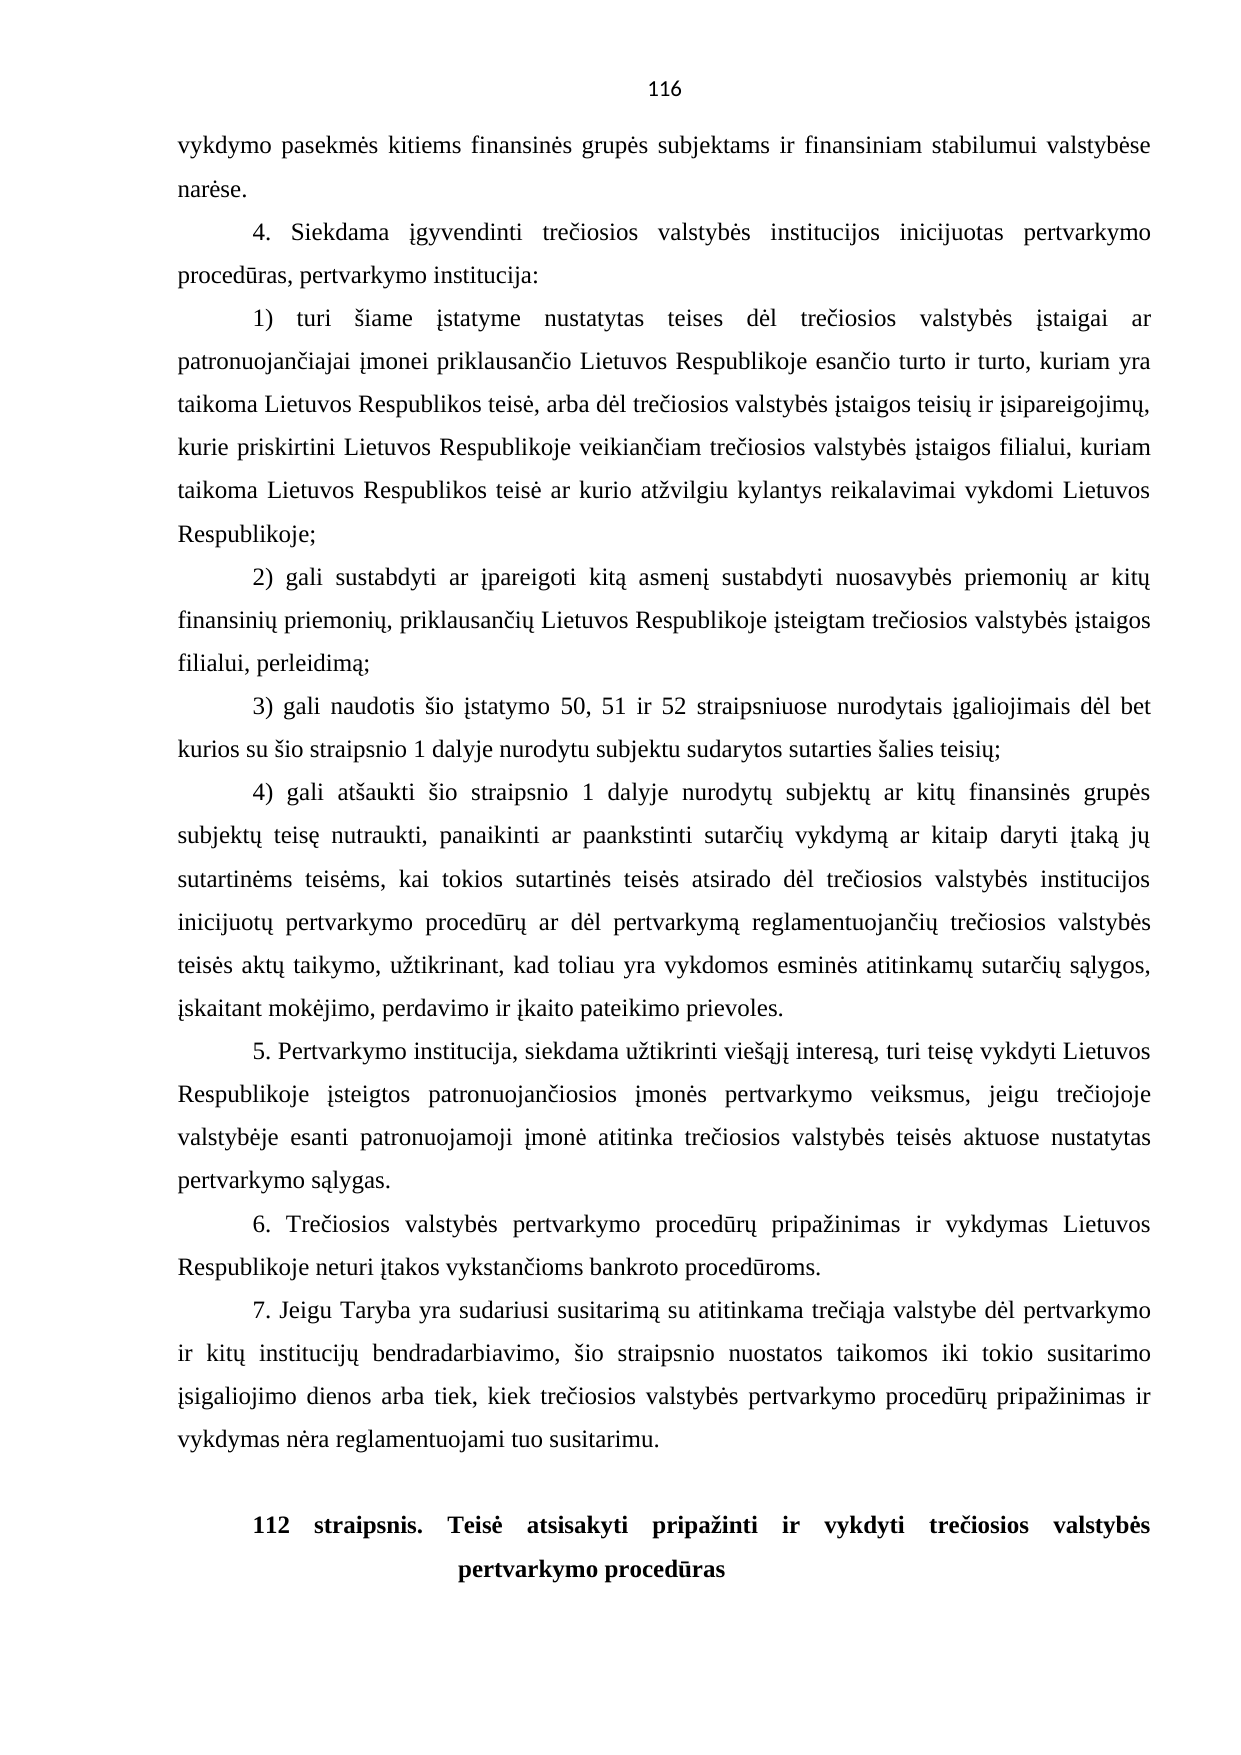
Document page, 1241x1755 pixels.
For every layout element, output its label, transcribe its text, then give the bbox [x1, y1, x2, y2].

text 3) gali naudotis šio įstatymo 50, 51 ir 52 straipsniuose nurodytais įgaliojimais dėl bet kurios su šio straipsnio 1 dalyje nurodytu subjektu sudarytos sutarties šalies teisių; [177, 691, 1152, 763]
text 2) gali sustabdyti ar įpareigoti kitą asmenį sustabdyti nuosavybės priemonių ar kitų finansinių priemonių, priklausančių Lietuvos Respublikoje įsteigtam trečiosios valstybės įstaigos filialui, perleidimą; [177, 562, 1152, 677]
text 4. Siekdama įgyvendinti trečiosios valstybės institucijos inicijuotas pertvarkymo procedūras, pertvarkymo institucija: [177, 217, 1152, 289]
text 6. Trečiosios valstybės pertvarkymo procedūrų pripažinimas ir vykdymas Lietuvos Respublikoje neturi įtakos vykstančioms bankroto procedūroms. [177, 1209, 1152, 1281]
text 5. Pertvarkymo institucija, siekdama užtikrinti viešąjį interesą, turi teisę vykdyti Lietuvos Respublikoje įsteigtos patronuojančiosios įmonės pertvarkymo veiksmus, jeigu trečiojoje valstybėje esanti patronuojamoji įmonė atitinka trečiosios valstybės teisės aktuose nustatytas pertvarkymo sąlygas. [177, 1036, 1152, 1194]
text 4) gali atšaukti šio straipsnio 1 dalyje nurodytų subjektų ar kitų finansinės grupės subjektų teisę nutraukti, panaikinti ar paankstinti sutarčių vykdymą ar kitaip daryti įtaką jų sutartinėms teisėms, kai tokios sutartinės teisės atsirado dėl trečiosios valstybės institucijos inicijuotų pertvarkymo procedūrų ar dėl pertvarkymą reglamentuojančių trečiosios valstybės teisės aktų taikymo, užtikrinant, kad toliau yra vykdomos esminės atitinkamų sutarčių sąlygos, įskaitant mokėjimo, perdavimo ir įkaito pateikimo prievoles. [177, 777, 1152, 1022]
text 1) turi šiame įstatyme nustatytas teises dėl trečiosios valstybės įstaigai ar patronuojančiajai įmonei priklausančio Lietuvos Respublikoje esančio turto ir turto, kuriam yra taikoma Lietuvos Respublikos teisė, arba dėl trečiosios valstybės įstaigos teisių ir įsipareigojimų, kurie priskirtini Lietuvos Respublikoje veikiančiam trečiosios valstybės įstaigos filialui, kuriam taikoma Lietuvos Respublikos teisė ar kurio atžvilgiu kylantys reikalavimai vykdomi Lietuvos Respublikoje; [177, 303, 1152, 547]
text 112 straipsnis. Teisė atsisakyti pripažinti ir vykdyti trečiosios valstybės pertvarkymo procedūras [252, 1511, 1152, 1582]
text 7. Jeigu Taryba yra sudariusi susitarimą su atitinkama trečiąja valstybe dėl pertvarkymo ir kitų institucijų bendradarbiavimo, šio straipsnio nuostatos taikomos iki tokio susitarimo įsigaliojimo dienos arba tiek, kiek trečiosios valstybės pertvarkymo procedūrų pripažinimas ir vykdymas nėra reglamentuojami tuo susitarimu. [177, 1295, 1152, 1453]
text vykdymo pasekmės kitiems finansinės grupės subjektams ir finansiniam stabilumui valstybėse narėse. [177, 131, 1152, 202]
